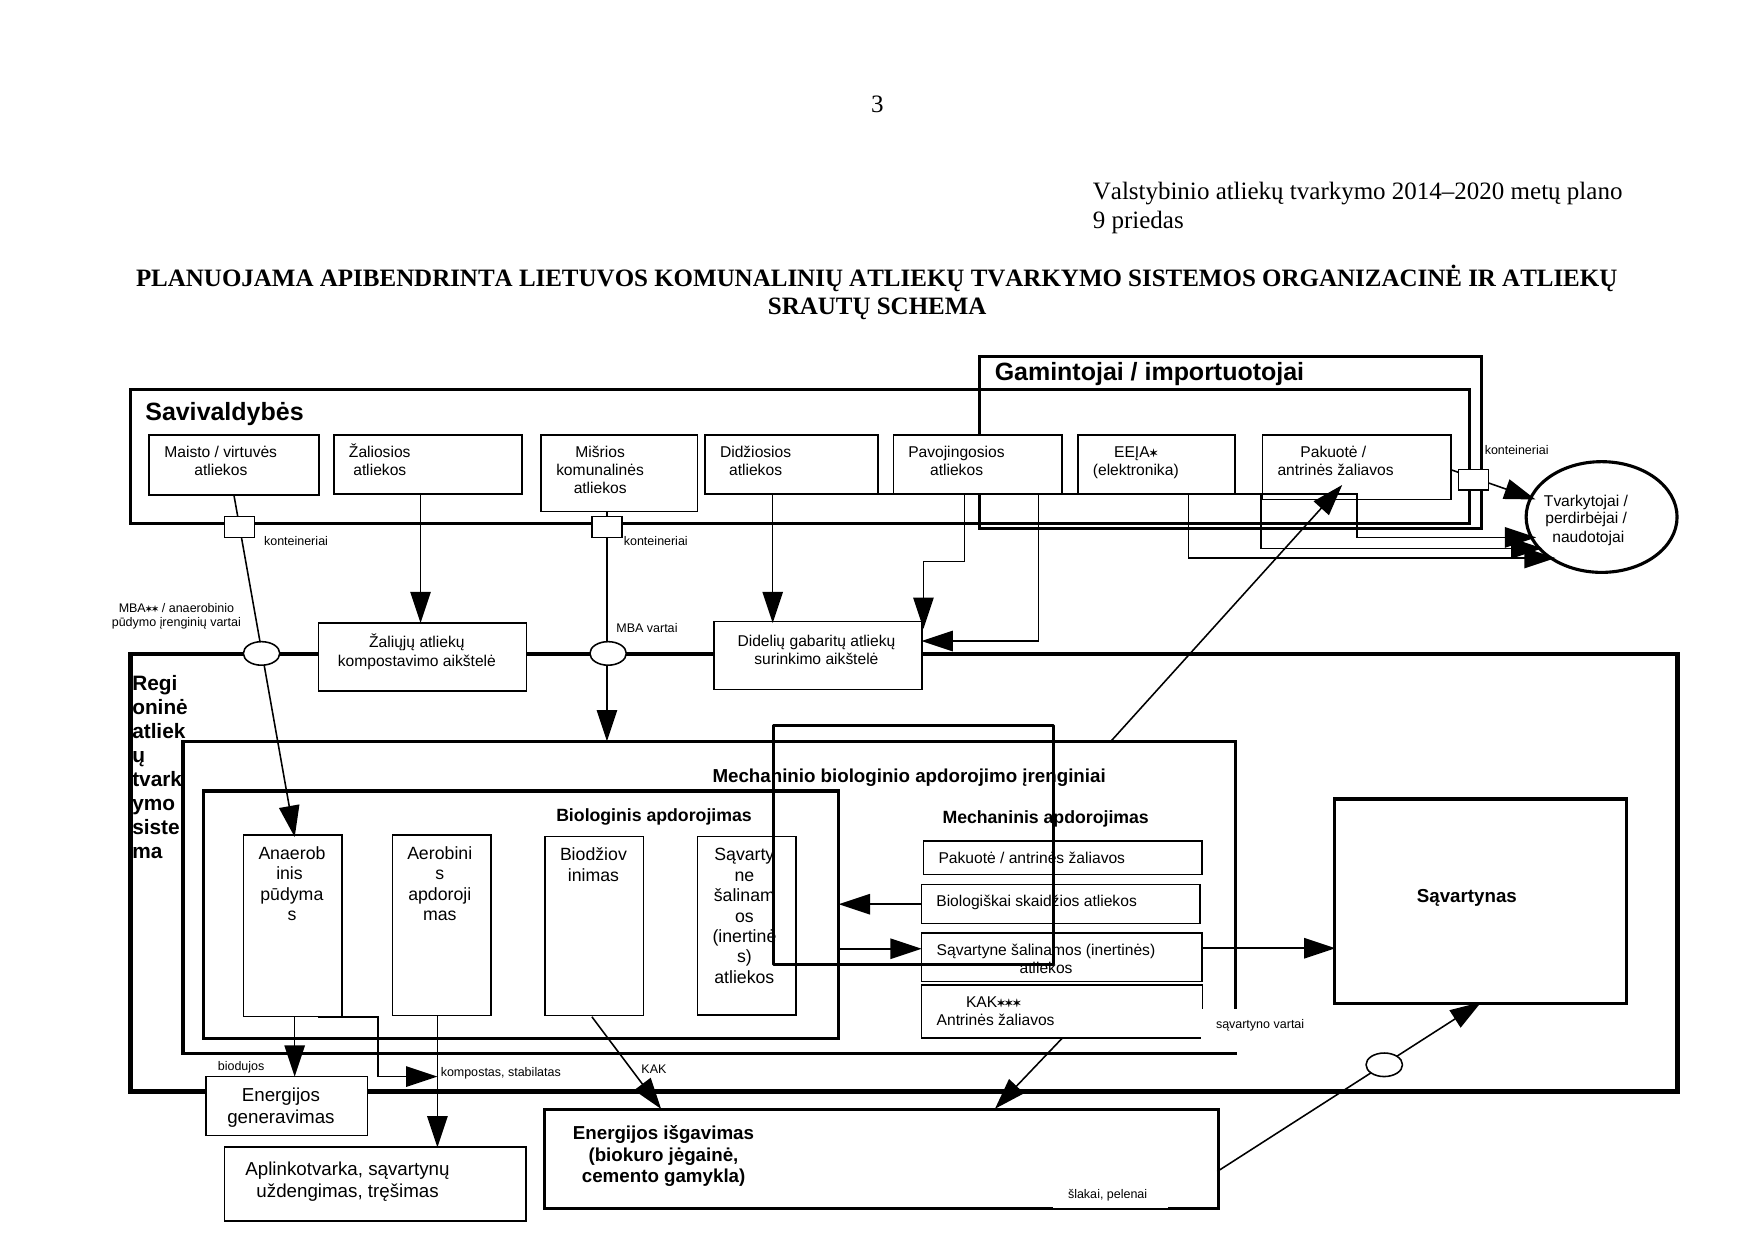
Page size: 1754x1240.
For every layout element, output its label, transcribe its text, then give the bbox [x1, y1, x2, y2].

text šlakai, pelenai [1068, 1186, 1153, 1201]
text PLANUOJAMA APIBENDRINTA LIETUVOS KOMUNALINIŲ ATLIEKŲ TVARKYMO SISTEMOS ORGANIZACINĖ IR ATLIEKŲ SRAUTŲ SCHEMA [118, 263, 1636, 320]
text Valstybinio atliekų tvarkymo 2014–2020 metų plano 9 priedas [1093, 176, 1636, 234]
text sąvartyno vartai [1216, 1017, 1309, 1031]
